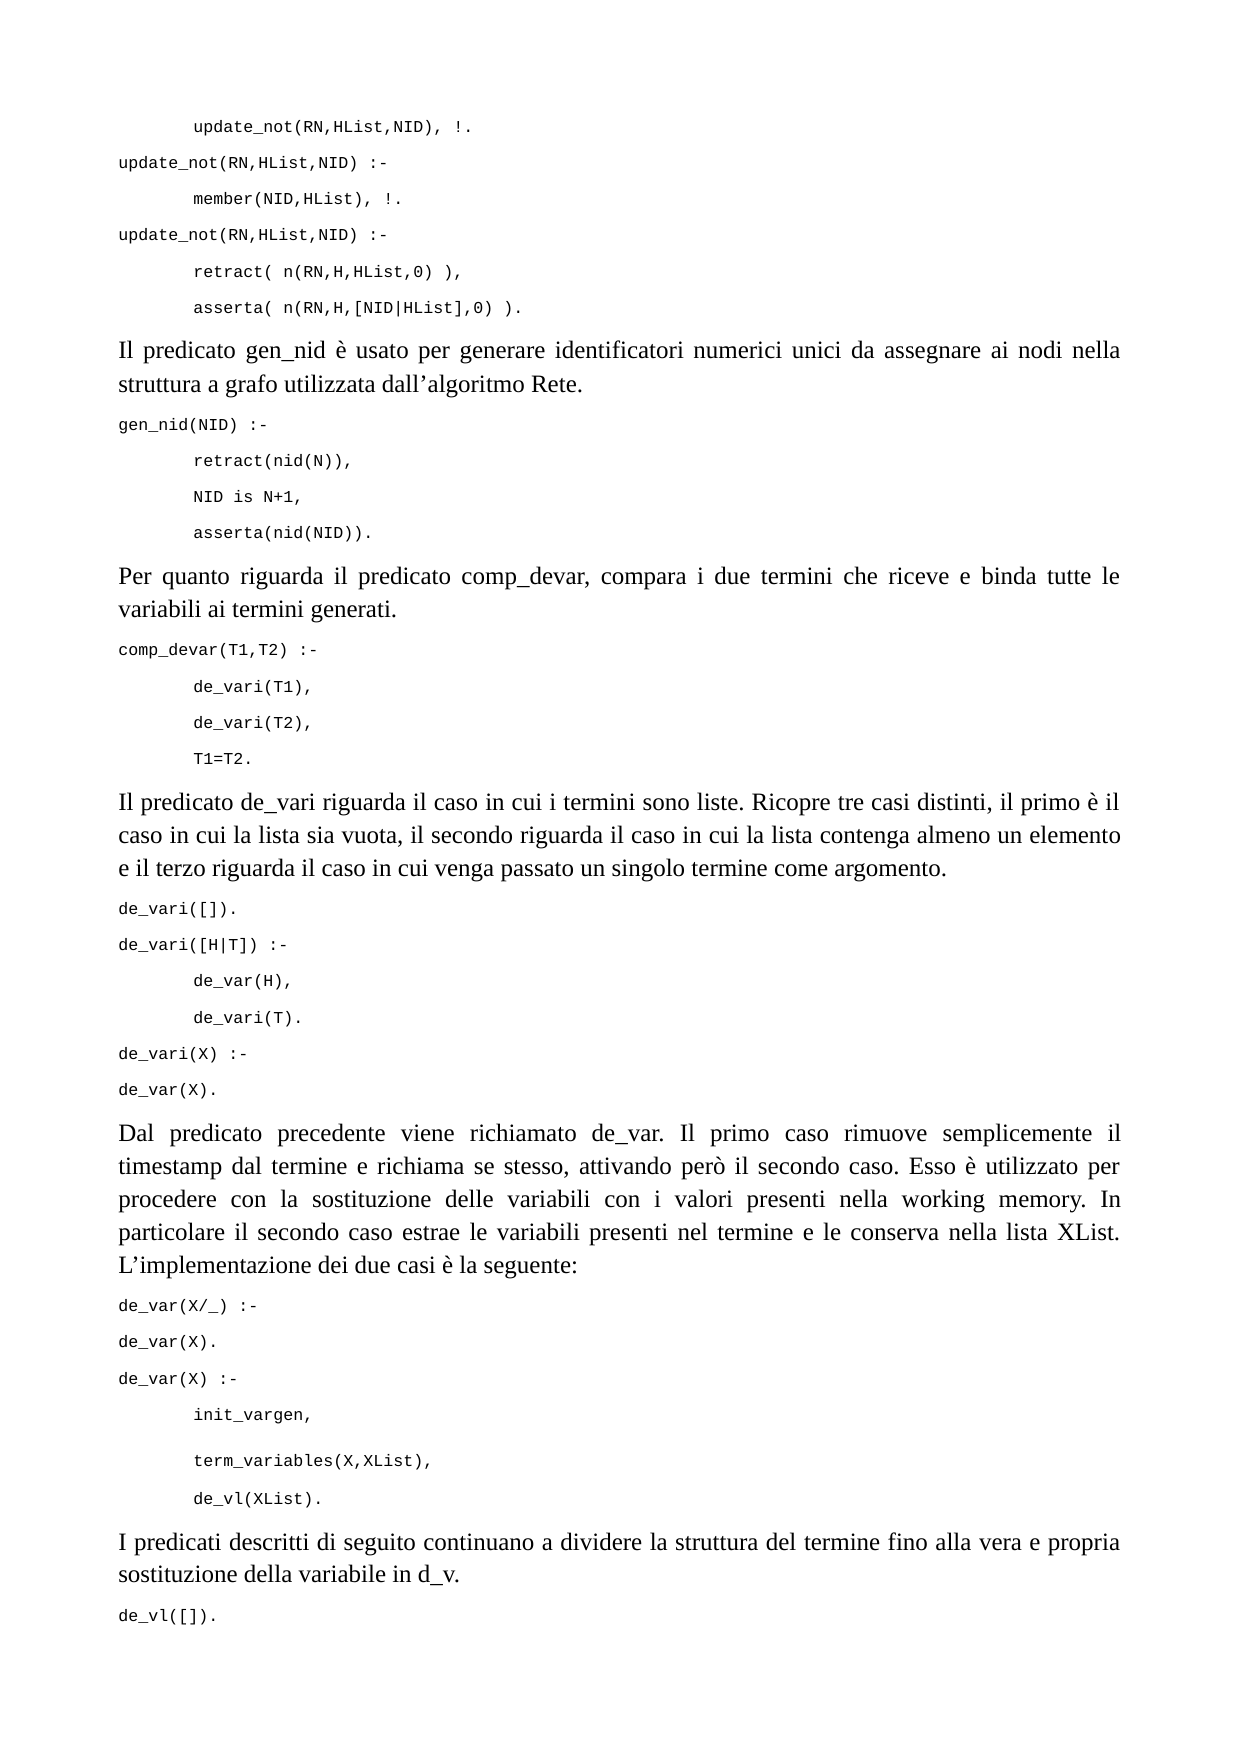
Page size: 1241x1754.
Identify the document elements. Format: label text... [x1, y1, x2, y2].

text de_var(X/_) :- [118, 1298, 1122, 1317]
text de_var(H), [118, 973, 1122, 992]
text Il predicato gen_nid è usato per generare identificatori numerici unici da assegnare ai nodi nella struttura a grafo utilizzata dall’algoritmo Rete. [118, 336, 1122, 397]
text T1=T2. [118, 751, 1122, 769]
text member(NID,HList), !. [118, 191, 1122, 209]
text de_vl(XList). [118, 1490, 1122, 1509]
text de_vari(T1), [118, 678, 1122, 697]
text Il predicato de_vari riguarda il caso in cui i termini sono liste. Ricopre tre casi distinti, il primo è il caso in cui la lista sia vuota, il secondo riguarda il caso in cui la lista contenga almeno un elemento e il terzo riguarda il caso in cui venga passato un singolo termine come argomento. [118, 787, 1122, 882]
text de_var(X). [118, 1334, 1122, 1353]
text de_vari(X) :- [118, 1046, 1122, 1064]
text de_var(X) :- [118, 1370, 1122, 1389]
text asserta(nid(NID)). [118, 525, 1122, 544]
text de_vl([]). [118, 1607, 1122, 1626]
text NID is N+1, [118, 489, 1122, 508]
text de_vari(T). [118, 1009, 1122, 1028]
text init_vargen, [118, 1406, 1122, 1425]
text update_not(RN,HList,NID) :- [118, 227, 1122, 246]
text Dal predicato precedente viene richiamato de_var. Il primo caso rimuove semplicemente il timestamp dal termine e richiama se stesso, attivando però il secondo caso. Esso è utilizzato per procedere con la sostituzione delle variabili con i valori presenti nella working memory. In particolare il secondo caso estrae le variabili presenti nel termine e le conserva nella lista XList. L’implementazione dei due casi è la seguente: [118, 1118, 1122, 1279]
text asserta( n(RN,H,[NID|HList],0) ). [118, 299, 1122, 318]
text de_vari(T2), [118, 714, 1122, 733]
text de_vari([H|T]) :- [118, 937, 1122, 956]
text update_not(RN,HList,NID), !. [118, 118, 1122, 137]
text gen_nid(NID) :- [118, 416, 1122, 435]
text de_var(X). [118, 1082, 1122, 1101]
text update_not(RN,HList,NID) :- [118, 154, 1122, 173]
text retract( n(RN,H,HList,0) ), [118, 263, 1122, 282]
text term_variables(X,XList), [118, 1443, 1122, 1471]
text de_vari([]). [118, 901, 1122, 919]
text I predicati descritti di seguito continuano a dividere la struttura del termine fino alla vera e propria sostituzione della variabile in d_v. [118, 1527, 1122, 1588]
text retract(nid(N)), [118, 452, 1122, 471]
text comp_devar(T1,T2) :- [118, 642, 1122, 661]
text Per quanto riguarda il predicato comp_devar, compara i due termini che riceve e binda tutte le variabili ai termini generati. [118, 561, 1122, 623]
